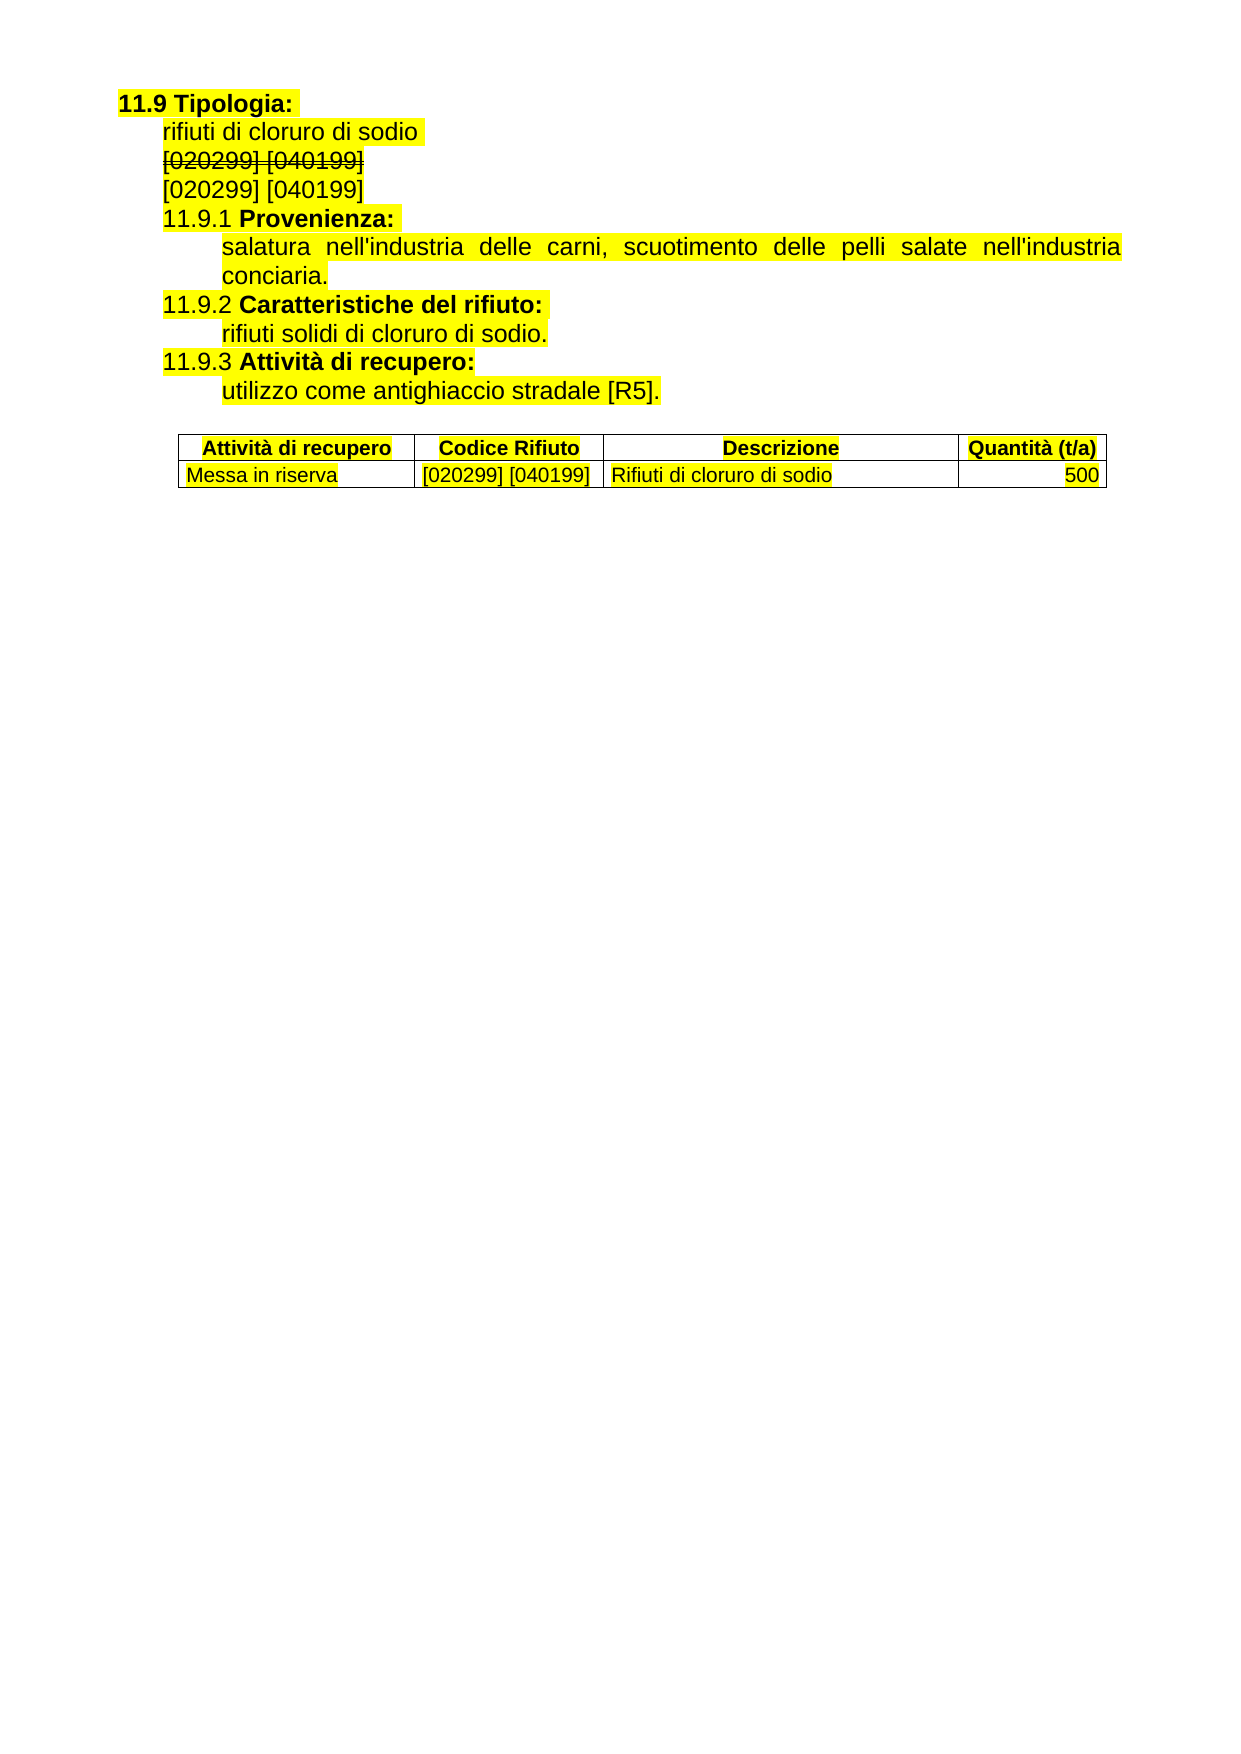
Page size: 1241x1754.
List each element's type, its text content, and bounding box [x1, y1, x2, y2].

table_header Descrizione [604, 435, 958, 460]
text 11.9.2 Caratteristiche del rifiuto: [162, 290, 1122, 319]
text rifiuti solidi di cloruro di sodio. [222, 319, 1122, 347]
subtitle 11.9 Tipologia: [118, 89, 1122, 117]
table_header Attività di recupero [179, 435, 414, 460]
text utilizzo come antighiaccio stradale [R5]. [222, 376, 1122, 405]
table_cell Rifiuti di cloruro di sodio [604, 461, 958, 487]
text [020299] [040199] [162, 146, 1122, 175]
text 11.9.3 Attività di recupero: [162, 347, 1122, 376]
table_cell 500 [959, 461, 1106, 487]
table_header Codice Rifiuto [415, 435, 603, 460]
text 11.9.1 Provenienza: [162, 204, 1122, 232]
table_header Quantità (t/a) [959, 435, 1106, 460]
text rifiuti di cloruro di sodio [162, 117, 1122, 146]
table_cell Messa in riserva [179, 461, 414, 487]
text [020299] [040199] [162, 175, 1122, 204]
text salatura nell'industria delle carni, scuotimento delle pelli salate nell'industria conciaria. [222, 232, 1122, 290]
table_cell [020299] [040199] [415, 461, 603, 487]
